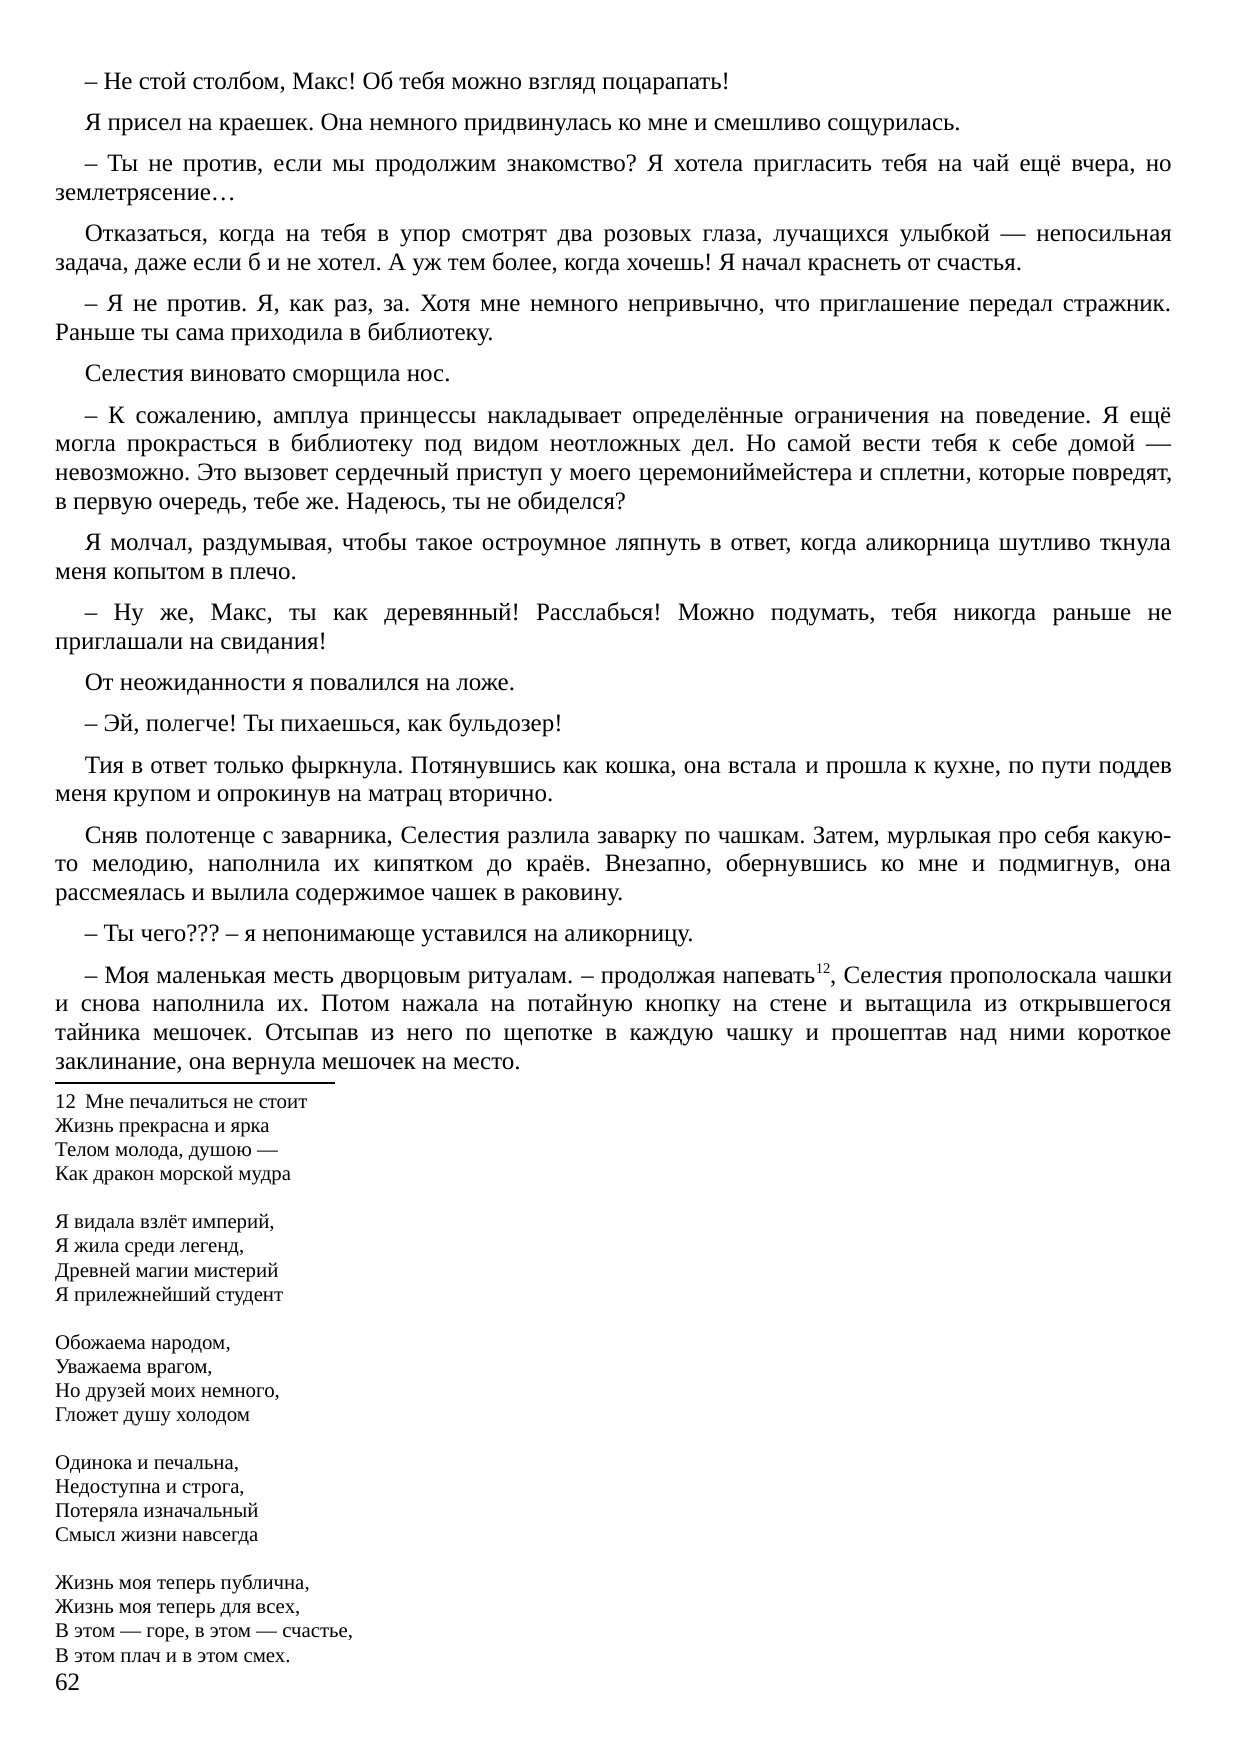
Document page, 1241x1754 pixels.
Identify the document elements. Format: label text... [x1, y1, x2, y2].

text Как дракон морской мудра [55, 1161, 1173, 1185]
text Я молчал, раздумывая, чтобы такое остроумное ляпнуть в ответ, когда аликорница шутливо ткнула меня копытом в плечо. [55, 527, 1173, 585]
text – Ты чего??? – я непонимающе уставился на аликорницу. [55, 918, 1173, 947]
text – Не стой столбом, Макс! Об тебя можно взгляд поцарапать! [55, 66, 1173, 95]
text В этом плач и в этом смех. [55, 1642, 1173, 1667]
text – Ну же, Макс, ты как деревянный! Расслабься! Можно подумать, тебя никогда раньше не приглашали на свидания! [55, 597, 1173, 655]
text Недоступна и строга, [55, 1474, 1173, 1498]
text Жизнь моя теперь публична, [55, 1570, 1173, 1594]
text Я присел на краешек. Она немного придвинулась ко мне и смешливо сощурилась. [55, 107, 1173, 136]
text – Моя маленькая месть дворцовым ритуалам. – продолжая напевать, Селестия прополоскала чашки и снова наполнила их. Потом нажала на потайную кнопку на стене и вытащила из открывшегося тайника мешочек. Отсыпав из него по щепотке в каждую чашку и прошептав над ними короткое заклинание, она вернула мешочек на место. [55, 960, 1173, 1075]
text Но друзей моих немного, [55, 1378, 1173, 1402]
text Одинока и печальна, [55, 1450, 1173, 1474]
text – К сожалению, амплуа принцессы накладывает определённые ограничения на поведение. Я ещё могла прокрасться в библиотеку под видом неотложных дел. Но самой вести тебя к себе домой — невозможно. Это вызовет сердечный приступ у моего церемониймейстера и сплетни, которые повредят, в первую очередь, тебе же. Надеюсь, ты не обиделся? [55, 400, 1173, 515]
text Древней магии мистерий [55, 1257, 1173, 1282]
text Уважаема врагом, [55, 1354, 1173, 1378]
text Сняв полотенце с заварника, Селестия разлила заварку по чашкам. Затем, мурлыкая про себя какую-то мелодию, наполнила их кипятком до краёв. Внезапно, обернувшись ко мне и подмигнув, она рассмеялась и вылила содержимое чашек в раковину. [55, 820, 1173, 906]
text Потеряла изначальный [55, 1498, 1173, 1522]
text Селестия виновато сморщила нос. [55, 358, 1173, 387]
text Тия в ответ только фыркнула. Потянувшись как кошка, она встала и прошла к кухне, по пути поддев меня крупом и опрокинув на матрац вторично. [55, 750, 1173, 807]
text Я жила среди легенд, [55, 1233, 1173, 1257]
text Жизнь моя теперь для всех, [55, 1594, 1173, 1618]
text Я прилежнейший студент [55, 1282, 1173, 1306]
text Жизнь прекрасна и ярка [55, 1113, 1173, 1137]
text Смысл жизни навсегда [55, 1522, 1173, 1546]
text Мне печалиться не стоит [55, 1089, 1173, 1113]
text – Ты не против, если мы продолжим знакомство? Я хотела пригласить тебя на чай ещё вчера, но землетрясение… [55, 148, 1173, 206]
text Телом молода, душою — [55, 1137, 1173, 1161]
text – Эй, полегче! Ты пихаешься, как бульдозер! [55, 708, 1173, 737]
text Я видала взлёт империй, [55, 1209, 1173, 1233]
text – Я не против. Я, как раз, за. Хотя мне немного непривычно, что приглашение передал стражник. Раньше ты сама приходила в библиотеку. [55, 288, 1173, 346]
text От неожиданности я повалился на ложе. [55, 667, 1173, 696]
text Обожаема народом, [55, 1330, 1173, 1354]
text Отказаться, когда на тебя в упор смотрят два розовых глаза, лучащихся улыбкой — непосильная задача, даже если б и не хотел. А уж тем более, когда хочешь! Я начал краснеть от счастья. [55, 218, 1173, 276]
text В этом — горе, в этом — счастье, [55, 1618, 1173, 1642]
text Гложет душу холодом [55, 1402, 1173, 1426]
